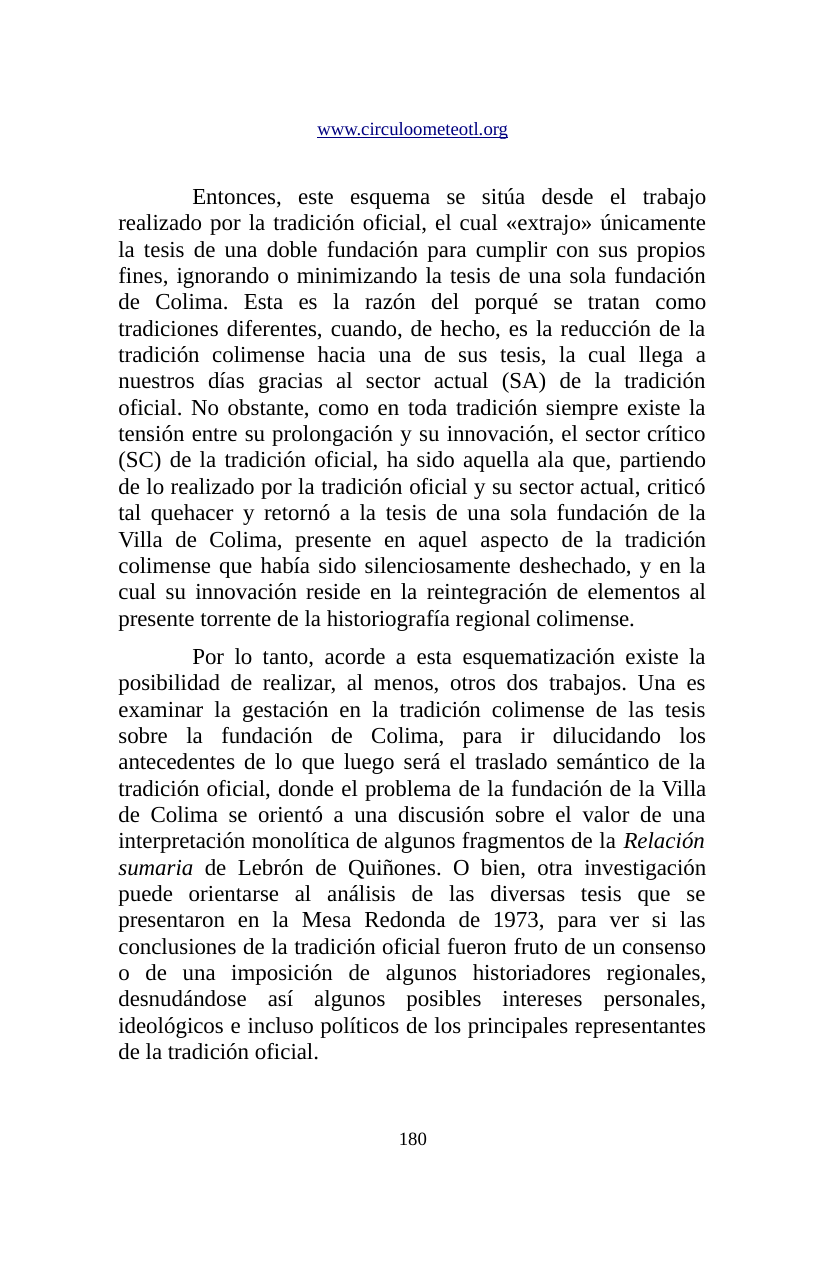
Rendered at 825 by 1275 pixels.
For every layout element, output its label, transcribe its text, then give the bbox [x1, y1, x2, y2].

text Entonces, este esquema se sitúa desde el trabajo realizado por la tradición oficial, el cual «extrajo» únicamente la tesis de una doble fundación para cumplir con sus propios fines, ignorando o minimizando la tesis de una sola fundación de Colima. Esta es la razón del porqué se tratan como tradiciones diferentes, cuando, de hecho, es la reducción de la tradición colimense hacia una de sus tesis, la cual llega a nuestros días gracias al sector actual (SA) de la tradición oficial. No obstante, como en toda tradición siempre existe la tensión entre su prolongación y su innovación, el sector crítico (SC) de la tradición oficial, ha sido aquella ala que, partiendo de lo realizado por la tradición oficial y su sector actual, criticó tal quehacer y retornó a la tesis de una sola fundación de la Villa de Colima, presente en aquel aspecto de la tradición colimense que había sido silenciosamente deshechado, y en la cual su innovación reside en la reintegración de elementos al presente torrente de la historiografía regional colimense. [118, 183, 707, 631]
text Por lo tanto, acorde a esta esquematización existe la posibilidad de realizar, al menos, otros dos trabajos. Una es examinar la gestación en la tradición colimense de las tesis sobre la fundación de Colima, para ir dilucidando los antecedentes de lo que luego será el traslado semántico de la tradición oficial, donde el problema de la fundación de la Villa de Colima se orientó a una discusión sobre el valor de una interpretación monolítica de algunos fragmentos de la Relación sumaria de Lebrón de Quiñones. O bien, otra investigación puede orientarse al análisis de las diversas tesis que se presentaron en la Mesa Redonda de 1973, para ver si las conclusiones de la tradición oficial fueron fruto de un consenso o de una imposición de algunos historiadores regionales, desnudándose así algunos posibles intereses personales, ideológicos e incluso políticos de los principales representantes de la tradición oficial. [118, 643, 707, 1064]
